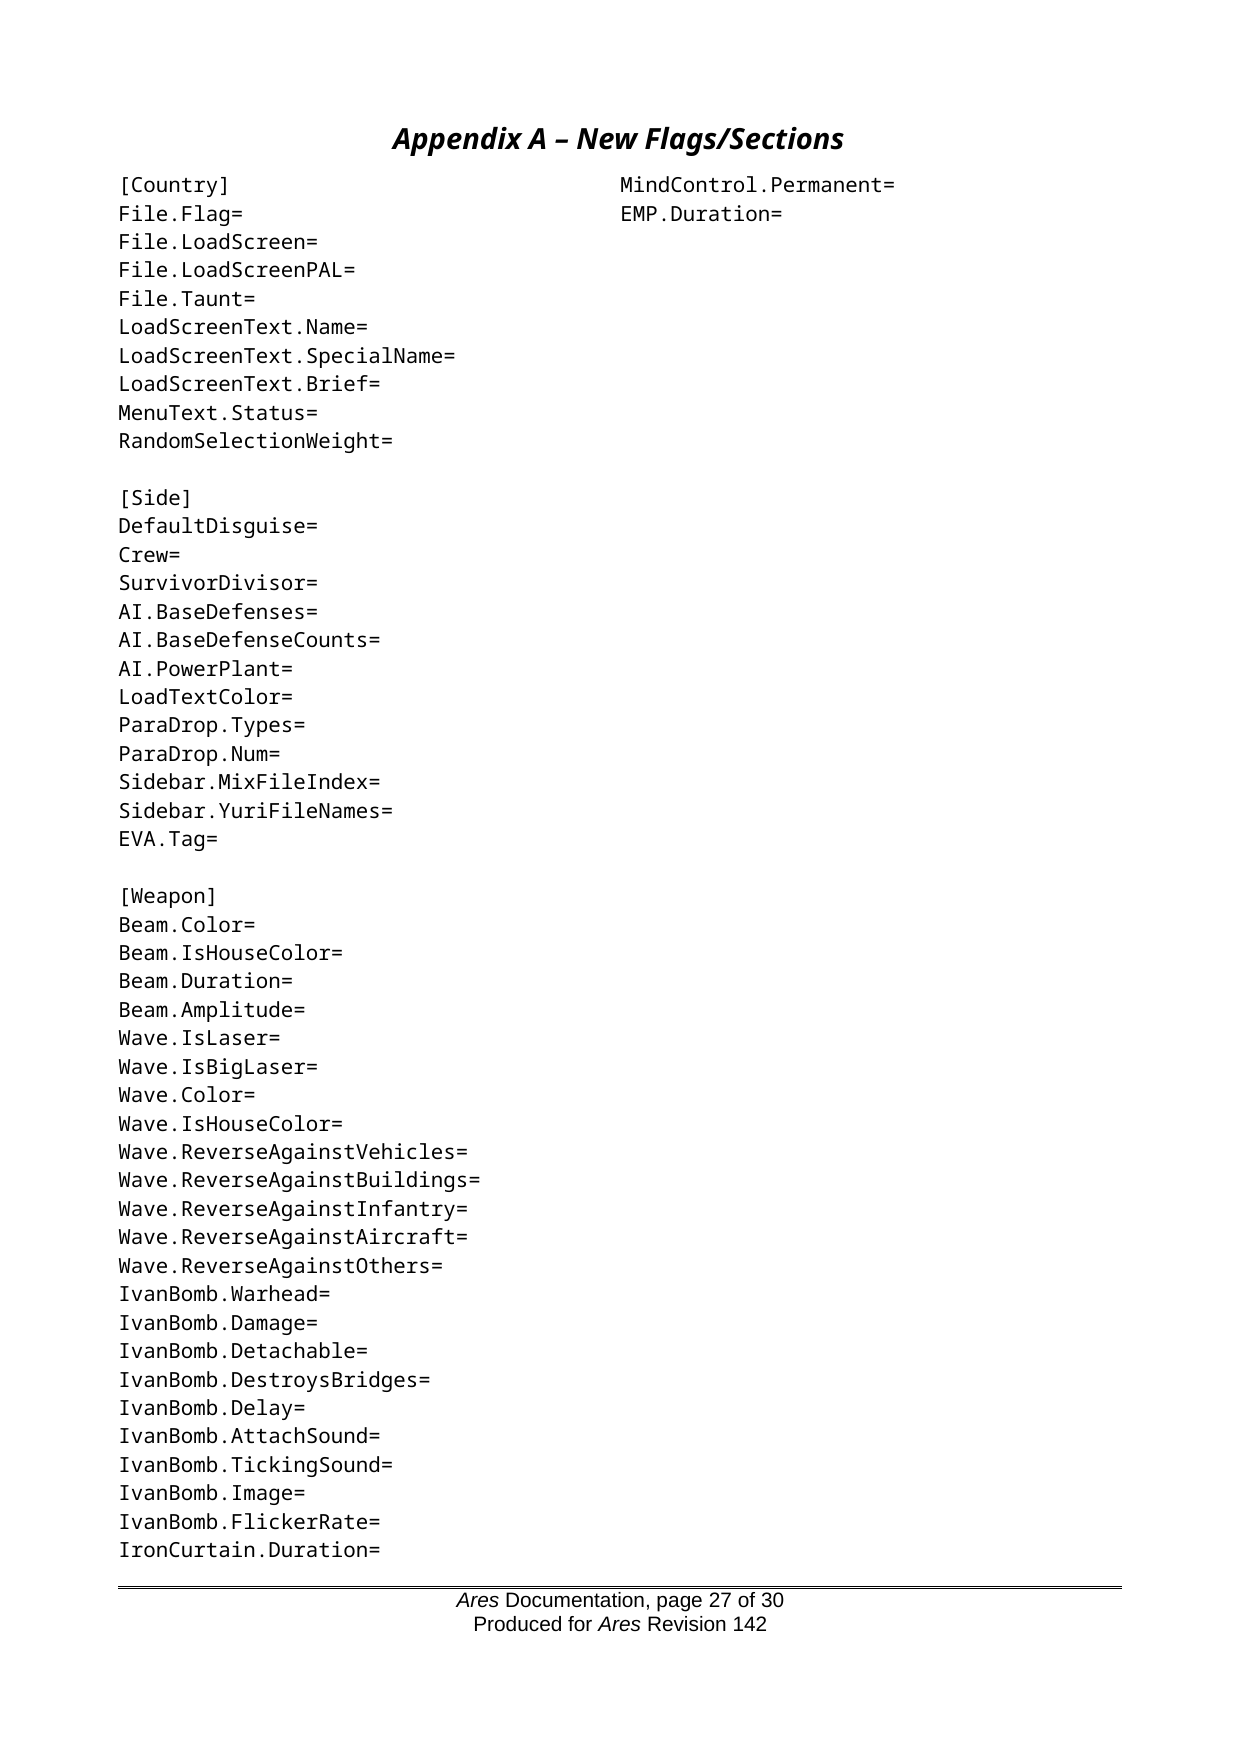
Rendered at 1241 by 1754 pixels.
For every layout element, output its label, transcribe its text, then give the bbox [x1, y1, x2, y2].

text [Country] File.Flag= File.LoadScreen= File.LoadScreenPAL= File.Taunt= LoadScreenText.Name= LoadScreenText.SpecialName= LoadScreenText.Brief= MenuText.Status= RandomSelectionWeight= [118, 170, 620, 455]
text [Weapon] Beam.Color= Beam.IsHouseColor= Beam.Duration= Beam.Amplitude= Wave.IsLaser= Wave.IsBigLaser= Wave.Color= Wave.IsHouseColor= Wave.ReverseAgainstVehicles= Wave.ReverseAgainstBuildings= Wave.ReverseAgainstInfantry= Wave.ReverseAgainstAircraft= Wave.ReverseAgainstOthers= IvanBomb.Warhead= IvanBomb.Damage= IvanBomb.Detachable= IvanBomb.DestroysBridges= IvanBomb.Delay= IvanBomb.AttachSound= IvanBomb.TickingSound= IvanBomb.Image= IvanBomb.FlickerRate= IronCurtain.Duration= [118, 881, 620, 1564]
subtitle Appendix A – New Flags/Sections [118, 118, 1122, 158]
text [Side] DefaultDisguise= Crew= SurvivorDivisor= AI.BaseDefenses= AI.BaseDefenseCounts= AI.PowerPlant= LoadTextColor= ParaDrop.Types= ParaDrop.Num= Sidebar.MixFileIndex= Sidebar.YuriFileNames= EVA.Tag= [118, 483, 620, 853]
text MindControl.Permanent= EMP.Duration= [620, 170, 1122, 227]
